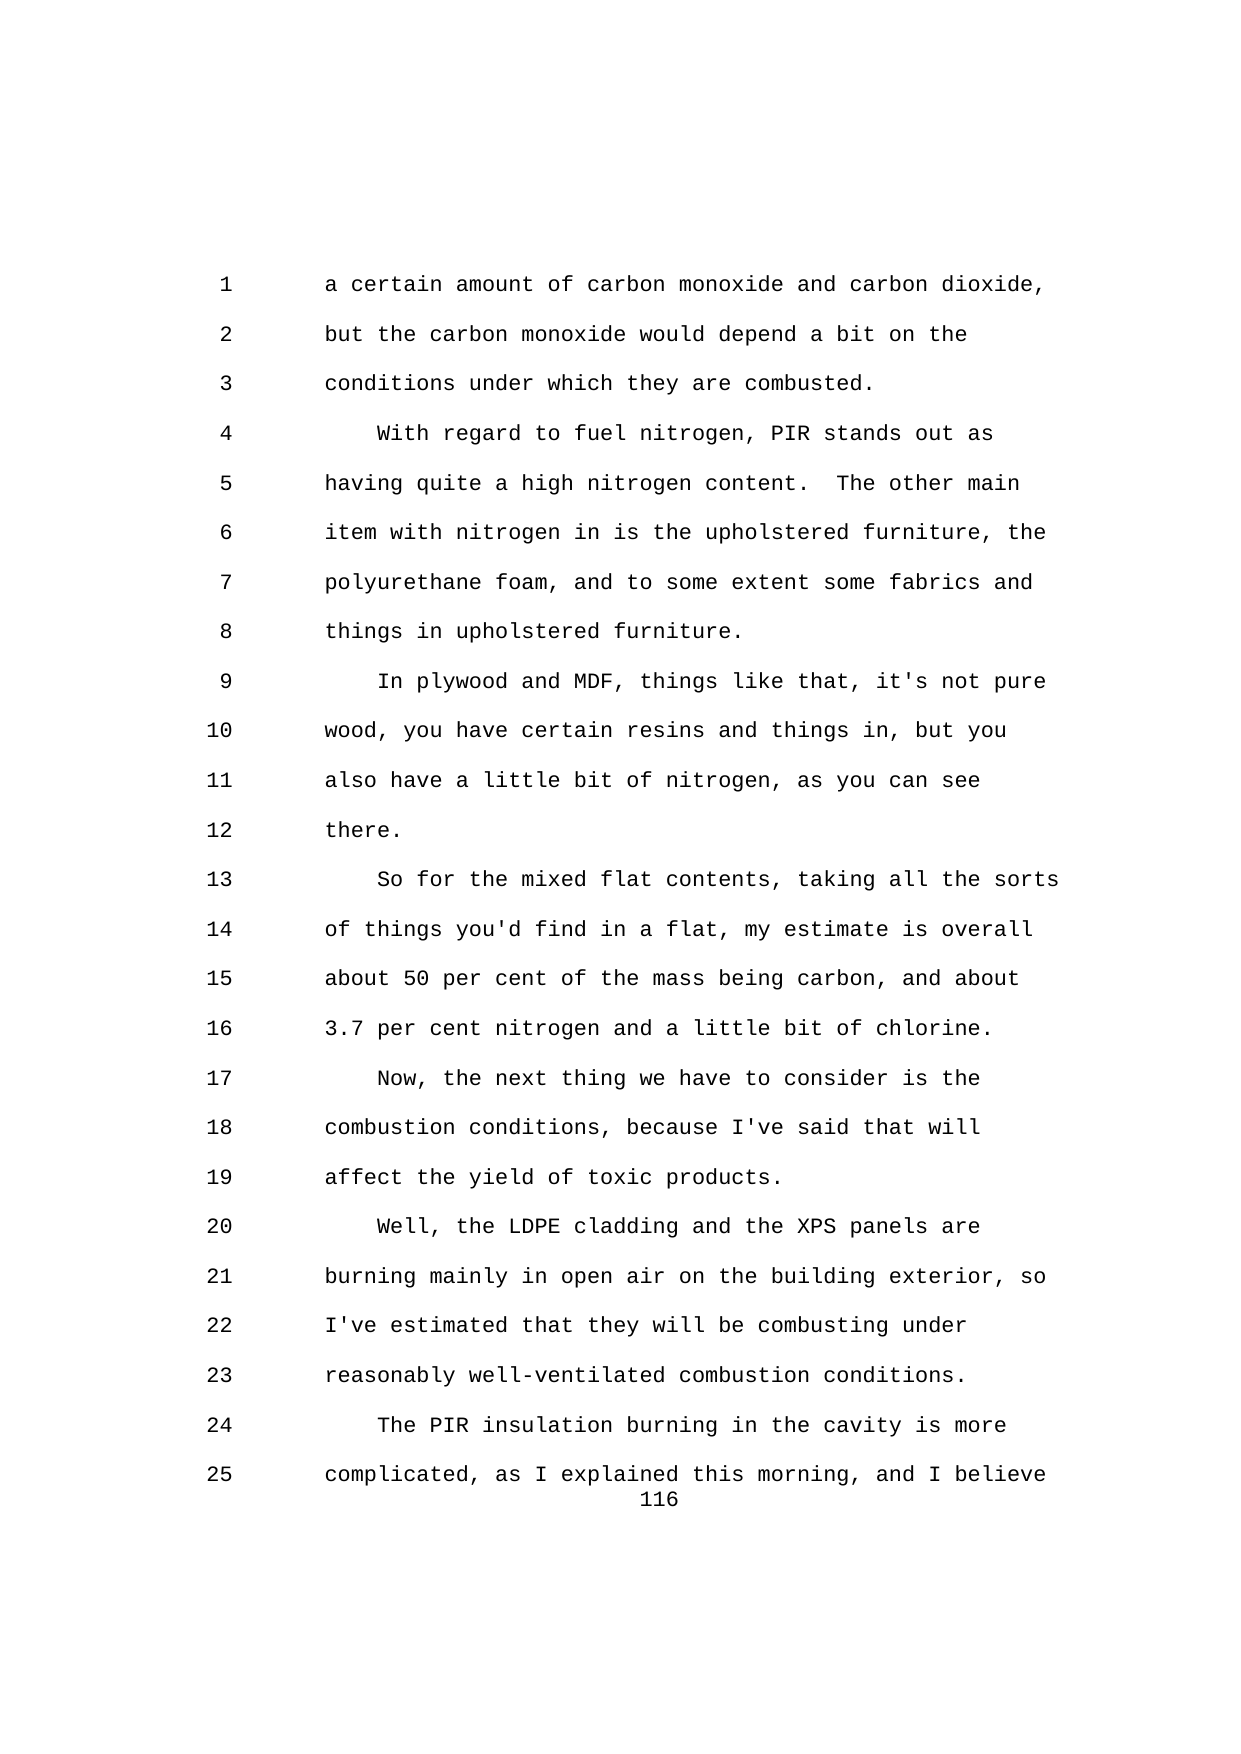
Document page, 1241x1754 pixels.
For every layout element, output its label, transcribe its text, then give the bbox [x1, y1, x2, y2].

text 15 about 50 per cent of the mass being carbon, and about [75, 967, 1165, 992]
text 1 a certain amount of carbon monoxide and carbon dioxide, [75, 273, 1165, 298]
text 4 With regard to fuel nitrogen, PIR stands out as [75, 422, 1165, 447]
text 22 I've estimated that they will be combusting under [75, 1314, 1165, 1339]
text 14 of things you'd find in a flat, my estimate is overall [75, 918, 1165, 943]
text 23 reasonably well-ventilated combustion conditions. [75, 1364, 1165, 1389]
text 18 combustion conditions, because I've said that will [75, 1116, 1165, 1141]
text 21 burning mainly in open air on the building exterior, so [75, 1265, 1165, 1290]
text 6 item with nitrogen in is the upholstered furniture, the [75, 521, 1165, 546]
text 11 also have a little bit of nitrogen, as you can see [75, 769, 1165, 794]
text 20 Well, the LDPE cladding and the XPS panels are [75, 1215, 1165, 1240]
text 13 So for the mixed flat contents, taking all the sorts [75, 868, 1165, 893]
text 9 In plywood and MDF, things like that, it's not pure [75, 670, 1165, 695]
text 16 3.7 per cent nitrogen and a little bit of chlorine. [75, 1017, 1165, 1042]
text 2 but the carbon monoxide would depend a bit on the [75, 323, 1165, 348]
text 12 there. [75, 819, 1165, 843]
text 5 having quite a high nitrogen content. The other main [75, 472, 1165, 496]
text 24 The PIR insulation burning in the cavity is more [75, 1414, 1165, 1438]
text 17 Now, the next thing we have to consider is the [75, 1067, 1165, 1091]
text 7 polyurethane foam, and to some extent some fabrics and [75, 571, 1165, 596]
text 10 wood, you have certain resins and things in, but you [75, 719, 1165, 744]
text 19 affect the yield of toxic products. [75, 1166, 1165, 1191]
text 8 things in upholstered furniture. [75, 620, 1165, 645]
text 116 [75, 1488, 1165, 1513]
text 3 conditions under which they are combusted. [75, 372, 1165, 397]
text 25 complicated, as I explained this morning, and I believe [75, 1463, 1165, 1488]
